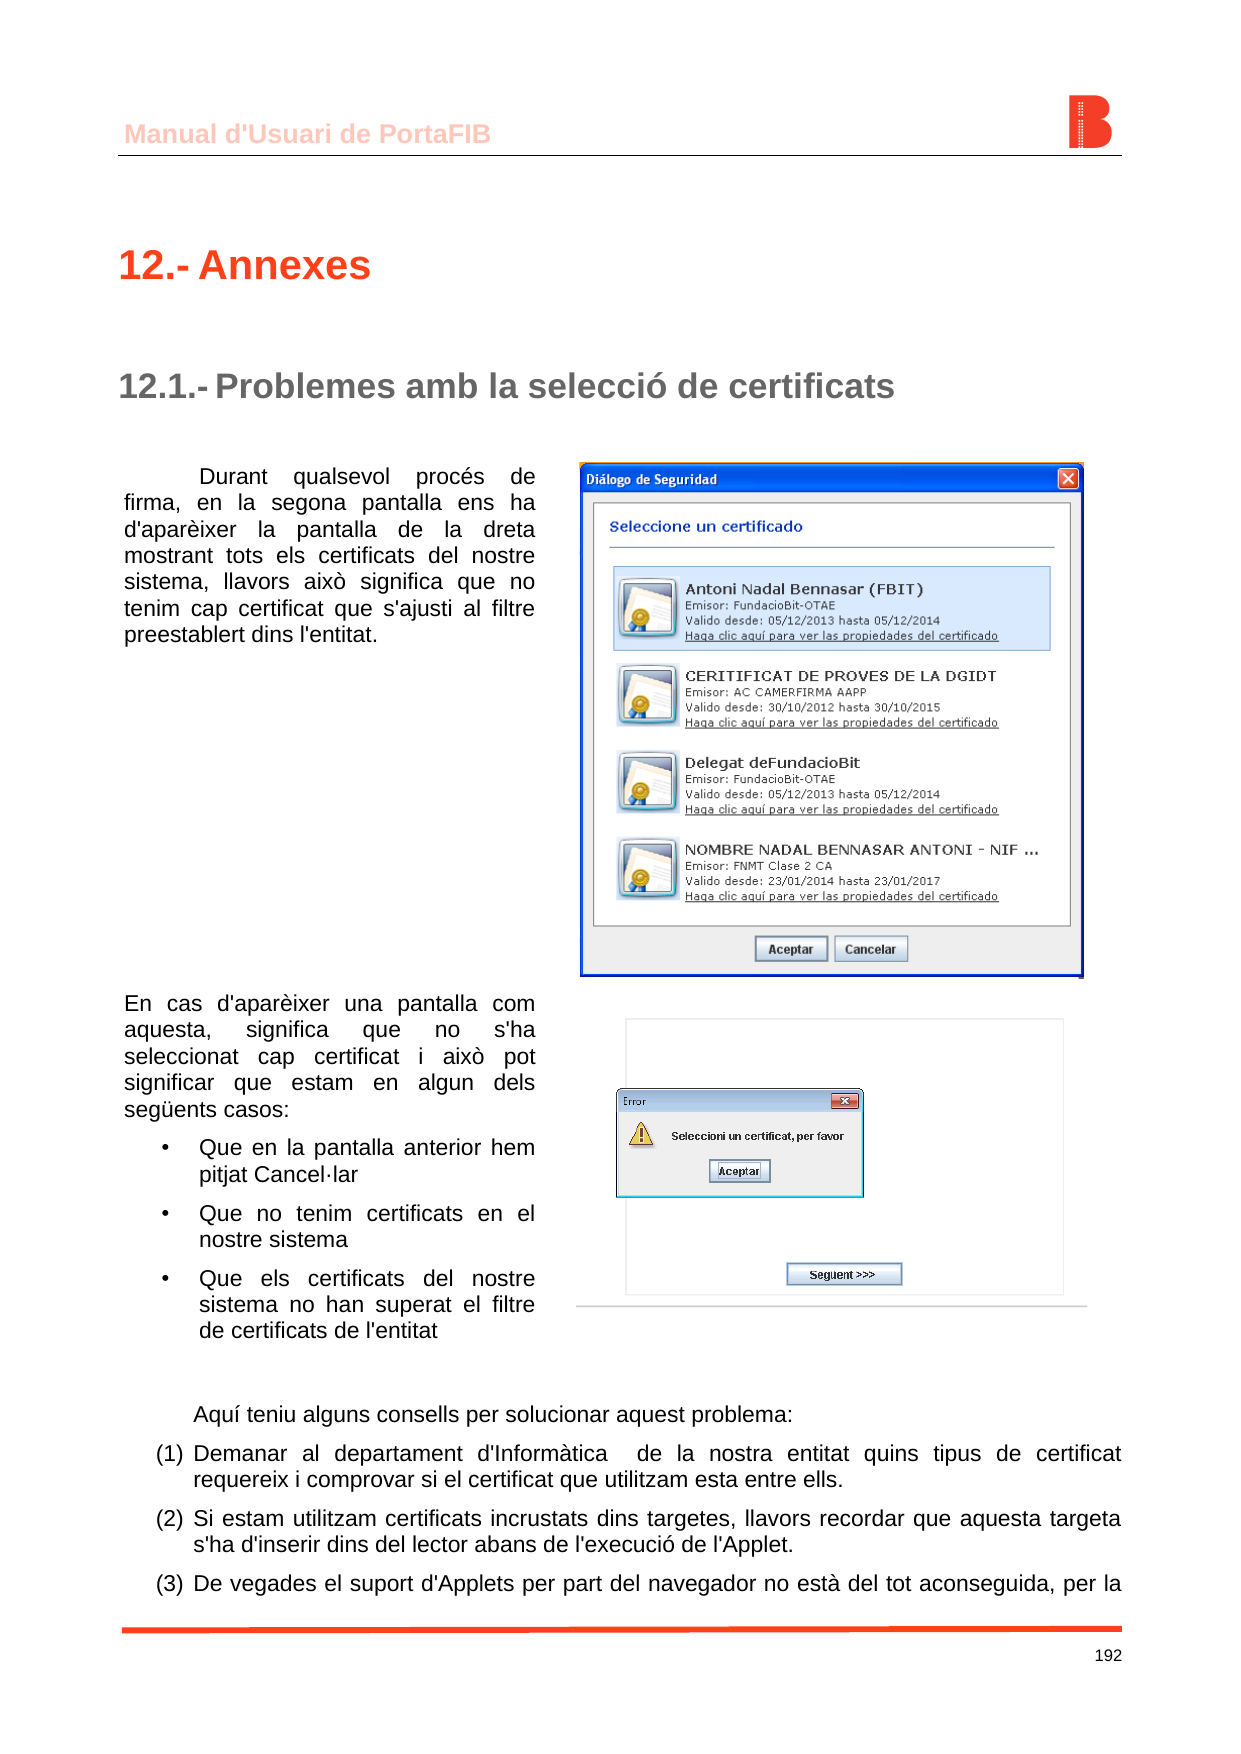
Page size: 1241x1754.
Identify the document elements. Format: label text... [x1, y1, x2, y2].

text Aquí teniu alguns consells per solucionar aquest problema: [118, 1401, 1122, 1427]
list Demanar al departament d'Informàtica de la nostra entitat quins tipus de certificat requereix i comprovar si el certificat que utilitzam esta entre ells. [156, 1440, 1122, 1492]
list De vegades el suport d'Applets per part del navegador no està del tot aconseguida, per la [156, 1570, 1122, 1597]
table_header Durant qualsevol procés de firma, en la segona pantalla ens ha d'aparèixer la pantalla de la dreta mostrant tots els certificats del nostre sistema, llavors això significa que no tenim cap certificat que s'ajusti al filtre preestablert dins l'entitat. [118, 457, 541, 984]
picture [576, 990, 1088, 1308]
picture [1063, 94, 1117, 150]
subtitle Problemes amb la selecció de certificats [118, 365, 1122, 406]
list Si estam utilitzam certificats incrustats dins targetes, llavors recordar que aquesta targeta s'ha d'inserir dins del lector abans de l'execució de l'Applet. [156, 1505, 1122, 1558]
subtitle Annexes [118, 241, 1122, 289]
table_cell [541, 984, 1122, 1362]
table_header [541, 457, 1122, 984]
table_cell En cas d'aparèixer una pantalla com aquesta, significa que no s'ha seleccionat cap certificat i això pot significar que estam en algun dels següents casos: Que en la pantalla anterior hem pitjat Cancel·lar Que no tenim certificats en el nostre sistema Que els certificats del nostre sistema no han superat el filtre de certificats de l'entitat [118, 984, 541, 1362]
picture [579, 462, 1084, 979]
